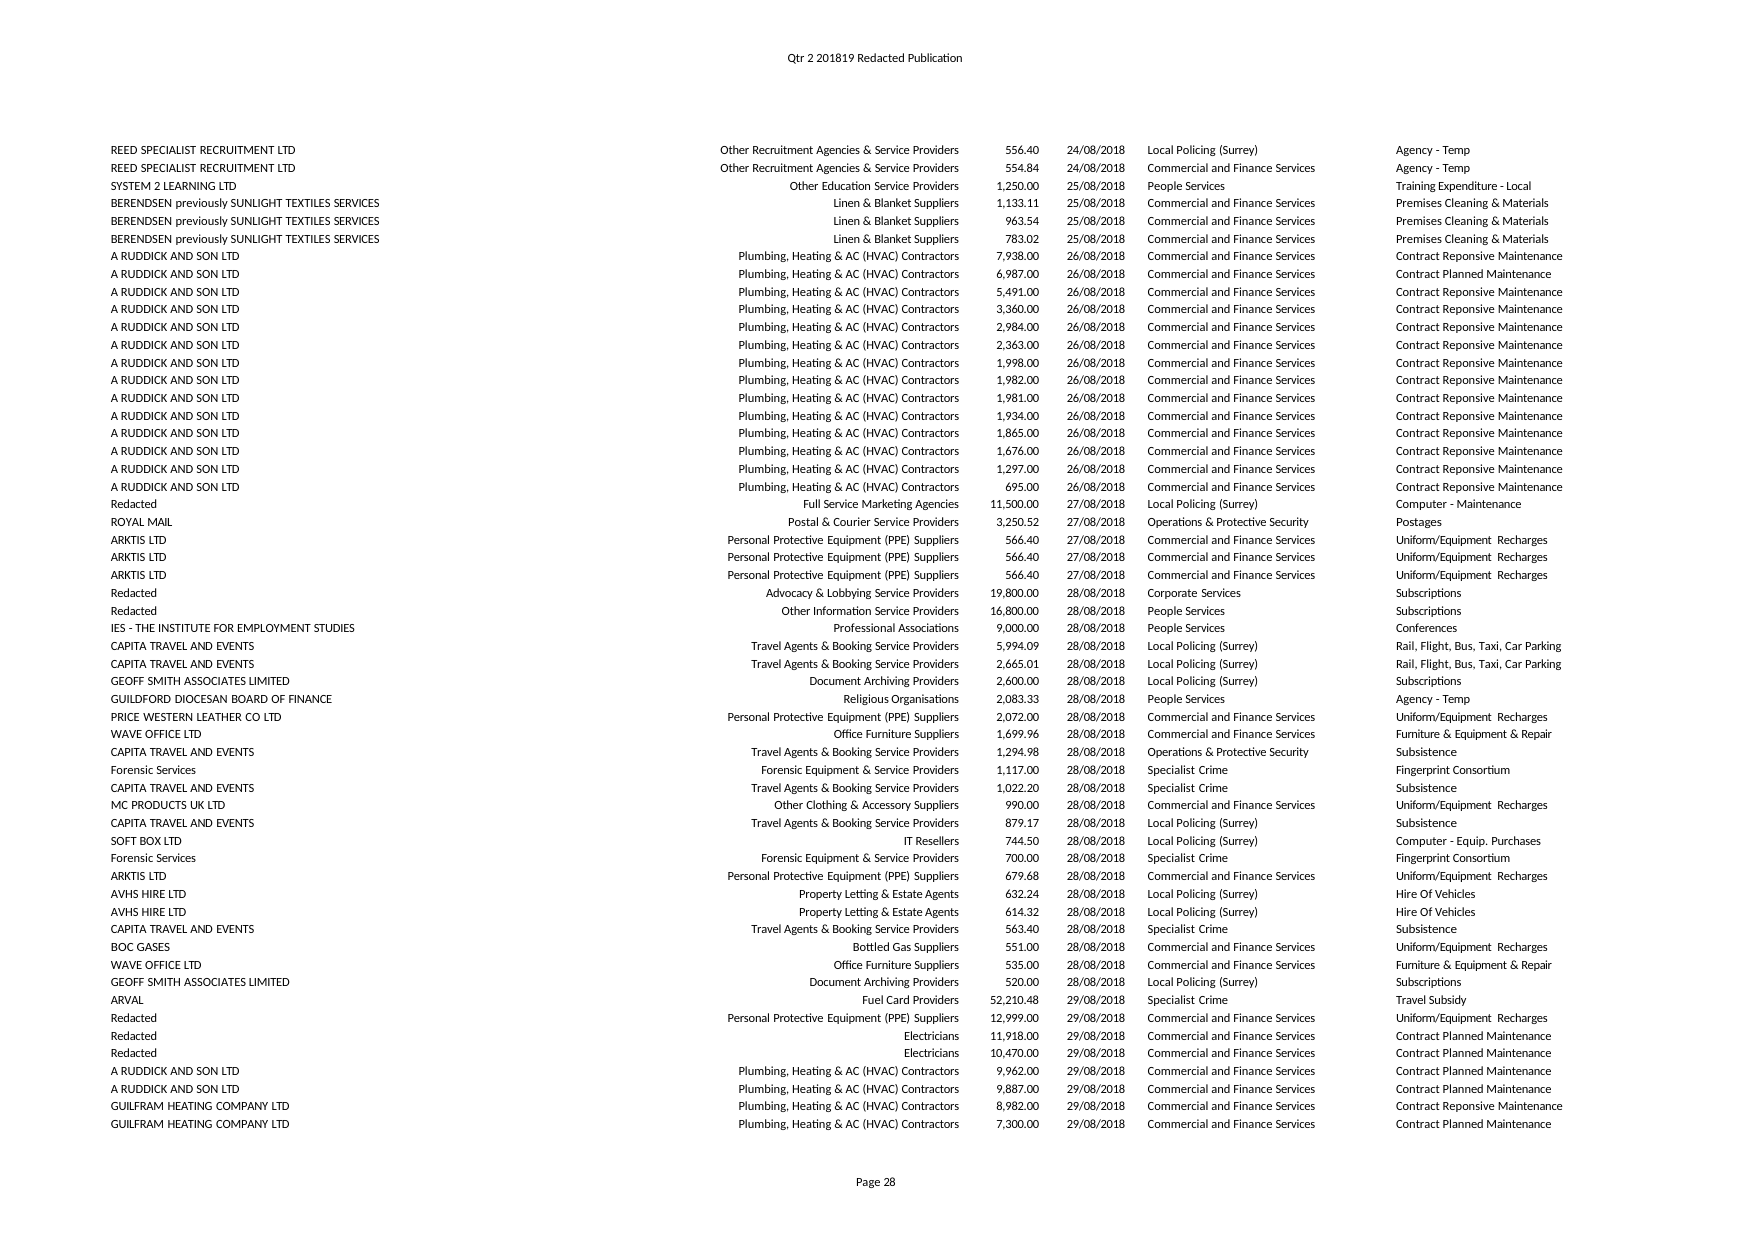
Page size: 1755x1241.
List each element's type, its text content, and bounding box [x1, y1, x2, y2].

table_cell Local Policing (Surrey) [1137, 655, 1358, 673]
table_cell Personal Protective Equipment (PPE) Suppliers [552, 1010, 973, 1027]
table_cell Office Furniture Suppliers [552, 956, 973, 974]
table_cell 563.40 [973, 921, 1052, 939]
table_cell ARKTIS LTD [108, 531, 552, 549]
table_cell 28/08/2018 [1053, 886, 1137, 903]
table_cell 11,918.00 [973, 1027, 1052, 1045]
table_cell 520.00 [973, 974, 1052, 992]
table_cell 28/08/2018 [1053, 868, 1137, 886]
table_cell 27/08/2018 [1053, 549, 1137, 567]
table_cell 1,865.00 [973, 425, 1052, 443]
table_cell Commercial and Finance Services [1137, 531, 1358, 549]
table_cell Commercial and Finance Services [1137, 443, 1358, 461]
table_cell 879.17 [973, 815, 1052, 832]
table_cell A RUDDICK AND SON LTD [108, 337, 552, 354]
table_cell Document Archiving Providers [552, 974, 973, 992]
table_cell Contract Reponsive Maintenance [1358, 248, 1568, 266]
table_cell 554.84 [973, 160, 1052, 177]
table_cell SOFT BOX LTD [108, 833, 552, 850]
table_cell Local Policing (Surrey) [1137, 974, 1358, 992]
table_cell BERENDSEN previously SUNLIGHT TEXTILES SERVICES [108, 230, 552, 248]
table_cell AVHS HIRE LTD [108, 903, 552, 921]
table_cell 7,938.00 [973, 248, 1052, 266]
table_cell 551.00 [973, 939, 1052, 956]
table_cell Redacted [108, 585, 552, 602]
table_cell 25/08/2018 [1053, 195, 1137, 213]
table_cell 26/08/2018 [1053, 301, 1137, 319]
table_cell Contract Reponsive Maintenance [1358, 425, 1568, 443]
table_cell People Services [1137, 177, 1358, 195]
table_cell Commercial and Finance Services [1137, 1027, 1358, 1045]
table_cell Conferences [1358, 620, 1568, 638]
table_cell REED SPECIALIST RECRUITMENT LTD [108, 160, 552, 177]
table_cell 25/08/2018 [1053, 177, 1137, 195]
table_cell 26/08/2018 [1053, 372, 1137, 390]
table_cell GUILFRAM HEATING COMPANY LTD [108, 1116, 552, 1133]
table_cell Subscriptions [1358, 602, 1568, 620]
table_cell Commercial and Finance Services [1137, 567, 1358, 584]
table_cell A RUDDICK AND SON LTD [108, 390, 552, 407]
table_header Agency - Temp [1358, 143, 1568, 159]
table_cell Computer - Equip. Purchases [1358, 833, 1568, 850]
table_cell WAVE OFFICE LTD [108, 956, 552, 974]
table_cell Forensic Equipment & Service Providers [552, 762, 973, 779]
table_cell Rail, Flight, Bus, Taxi, Car Parking [1358, 638, 1568, 655]
table_cell Plumbing, Heating & AC (HVAC) Contractors [552, 1116, 973, 1133]
table_cell Commercial and Finance Services [1137, 301, 1358, 319]
table_cell 26/08/2018 [1053, 337, 1137, 354]
table_cell GUILDFORD DIOCESAN BOARD OF FINANCE [108, 691, 552, 708]
table_cell Plumbing, Heating & AC (HVAC) Contractors [552, 390, 973, 407]
table_cell Redacted [108, 602, 552, 620]
table_cell 28/08/2018 [1053, 939, 1137, 956]
table_cell Commercial and Finance Services [1137, 266, 1358, 283]
table_cell A RUDDICK AND SON LTD [108, 301, 552, 319]
table_cell Travel Agents & Booking Service Providers [552, 779, 973, 797]
table_cell A RUDDICK AND SON LTD [108, 248, 552, 266]
table_cell 26/08/2018 [1053, 354, 1137, 372]
table_cell A RUDDICK AND SON LTD [108, 478, 552, 496]
table_cell Contract Planned Maintenance [1358, 1080, 1568, 1098]
table_cell 26/08/2018 [1053, 319, 1137, 337]
table_cell Personal Protective Equipment (PPE) Suppliers [552, 567, 973, 584]
table_cell Personal Protective Equipment (PPE) Suppliers [552, 531, 973, 549]
table_cell Commercial and Finance Services [1137, 230, 1358, 248]
table_cell 28/08/2018 [1053, 779, 1137, 797]
table_header REED SPECIALIST RECRUITMENT LTD [108, 143, 552, 159]
table_cell 27/08/2018 [1053, 531, 1137, 549]
table_cell Hire Of Vehicles [1358, 903, 1568, 921]
table_cell SYSTEM 2 LEARNING LTD [108, 177, 552, 195]
table_cell 28/08/2018 [1053, 744, 1137, 762]
table_cell 695.00 [973, 478, 1052, 496]
table_cell Contract Planned Maintenance [1358, 1116, 1568, 1133]
table_cell Fingerprint Consortium [1358, 762, 1568, 779]
table_cell Commercial and Finance Services [1137, 1010, 1358, 1027]
table_cell 29/08/2018 [1053, 1045, 1137, 1063]
table_cell 29/08/2018 [1053, 1010, 1137, 1027]
table_cell Personal Protective Equipment (PPE) Suppliers [552, 549, 973, 567]
table_cell Contract Reponsive Maintenance [1358, 372, 1568, 390]
table_cell Plumbing, Heating & AC (HVAC) Contractors [552, 1080, 973, 1098]
table_cell Local Policing (Surrey) [1137, 833, 1358, 850]
table_cell MC PRODUCTS UK LTD [108, 797, 552, 815]
table_cell 1,022.20 [973, 779, 1052, 797]
table_cell 744.50 [973, 833, 1052, 850]
table_cell Commercial and Finance Services [1137, 1045, 1358, 1063]
table_cell Contract Planned Maintenance [1358, 1045, 1568, 1063]
table_cell Redacted [108, 1010, 552, 1027]
table_cell Uniform/Equipment Recharges [1358, 868, 1568, 886]
table_cell Specialist Crime [1137, 850, 1358, 868]
table_cell Plumbing, Heating & AC (HVAC) Contractors [552, 408, 973, 425]
table_cell 9,887.00 [973, 1080, 1052, 1098]
table_cell Commercial and Finance Services [1137, 337, 1358, 354]
table_cell Contract Reponsive Maintenance [1358, 443, 1568, 461]
table_cell BERENDSEN previously SUNLIGHT TEXTILES SERVICES [108, 195, 552, 213]
table_cell Commercial and Finance Services [1137, 195, 1358, 213]
table_cell 2,665.01 [973, 655, 1052, 673]
table_cell 783.02 [973, 230, 1052, 248]
table_cell Commercial and Finance Services [1137, 319, 1358, 337]
table_cell 27/08/2018 [1053, 567, 1137, 584]
table_cell Other Information Service Providers [552, 602, 973, 620]
table_cell 12,999.00 [973, 1010, 1052, 1027]
table_cell Commercial and Finance Services [1137, 709, 1358, 726]
table_cell 700.00 [973, 850, 1052, 868]
table_cell 1,294.98 [973, 744, 1052, 762]
table_cell 3,360.00 [973, 301, 1052, 319]
table_cell Plumbing, Heating & AC (HVAC) Contractors [552, 425, 973, 443]
table_cell Advocacy & Lobbying Service Providers [552, 585, 973, 602]
table_cell 28/08/2018 [1053, 673, 1137, 691]
table_cell 9,000.00 [973, 620, 1052, 638]
table_cell Plumbing, Heating & AC (HVAC) Contractors [552, 301, 973, 319]
table_cell Contract Reponsive Maintenance [1358, 408, 1568, 425]
table_cell Plumbing, Heating & AC (HVAC) Contractors [552, 443, 973, 461]
table_cell 26/08/2018 [1053, 390, 1137, 407]
table_cell 10,470.00 [973, 1045, 1052, 1063]
table_cell ARVAL [108, 992, 552, 1009]
table_cell 2,072.00 [973, 709, 1052, 726]
table_cell 28/08/2018 [1053, 691, 1137, 708]
table_cell Commercial and Finance Services [1137, 372, 1358, 390]
table_cell 27/08/2018 [1053, 514, 1137, 531]
table_cell Contract Reponsive Maintenance [1358, 319, 1568, 337]
table_cell 28/08/2018 [1053, 709, 1137, 726]
table_cell IES - THE INSTITUTE FOR EMPLOYMENT STUDIES [108, 620, 552, 638]
table_cell Plumbing, Heating & AC (HVAC) Contractors [552, 319, 973, 337]
table_cell Commercial and Finance Services [1137, 1098, 1358, 1116]
table_cell Local Policing (Surrey) [1137, 496, 1358, 514]
table_cell Redacted [108, 1045, 552, 1063]
table_header 24/08/2018 [1053, 143, 1137, 159]
table_cell 1,133.11 [973, 195, 1052, 213]
table_cell Uniform/Equipment Recharges [1358, 567, 1568, 584]
table_cell 28/08/2018 [1053, 974, 1137, 992]
table_cell Fuel Card Providers [552, 992, 973, 1009]
table_cell Contract Planned Maintenance [1358, 1063, 1568, 1080]
table_cell Contract Reponsive Maintenance [1358, 301, 1568, 319]
table_cell Contract Planned Maintenance [1358, 1027, 1568, 1045]
table_cell 5,491.00 [973, 284, 1052, 301]
table_cell ARKTIS LTD [108, 868, 552, 886]
table_cell 1,998.00 [973, 354, 1052, 372]
table_cell ROYAL MAIL [108, 514, 552, 531]
table_cell 28/08/2018 [1053, 956, 1137, 974]
table_header 556.40 [973, 143, 1052, 159]
table_cell Commercial and Finance Services [1137, 478, 1358, 496]
table_cell 28/08/2018 [1053, 762, 1137, 779]
table_header Local Policing (Surrey) [1137, 143, 1358, 159]
table_cell 28/08/2018 [1053, 850, 1137, 868]
table_cell Local Policing (Surrey) [1137, 638, 1358, 655]
table_cell 29/08/2018 [1053, 1080, 1137, 1098]
table_cell Linen & Blanket Suppliers [552, 195, 973, 213]
table_cell Agency - Temp [1358, 160, 1568, 177]
table_cell WAVE OFFICE LTD [108, 726, 552, 744]
table_cell Subsistence [1358, 815, 1568, 832]
table_cell Travel Agents & Booking Service Providers [552, 815, 973, 832]
table_cell Hire Of Vehicles [1358, 886, 1568, 903]
table_cell Specialist Crime [1137, 992, 1358, 1009]
table_cell A RUDDICK AND SON LTD [108, 266, 552, 283]
table_cell Uniform/Equipment Recharges [1358, 797, 1568, 815]
table_cell 28/08/2018 [1053, 585, 1137, 602]
table_cell 29/08/2018 [1053, 1063, 1137, 1080]
table_cell A RUDDICK AND SON LTD [108, 319, 552, 337]
table_cell Local Policing (Surrey) [1137, 815, 1358, 832]
table_cell IT Resellers [552, 833, 973, 850]
table_cell Plumbing, Heating & AC (HVAC) Contractors [552, 337, 973, 354]
table_cell Postal & Courier Service Providers [552, 514, 973, 531]
table_cell Bottled Gas Suppliers [552, 939, 973, 956]
table_cell A RUDDICK AND SON LTD [108, 461, 552, 478]
table_cell Uniform/Equipment Recharges [1358, 939, 1568, 956]
table_cell 28/08/2018 [1053, 921, 1137, 939]
table_cell 16,800.00 [973, 602, 1052, 620]
table_cell 1,934.00 [973, 408, 1052, 425]
table_cell 29/08/2018 [1053, 992, 1137, 1009]
table_cell 566.40 [973, 531, 1052, 549]
table_cell A RUDDICK AND SON LTD [108, 354, 552, 372]
table_cell 28/08/2018 [1053, 815, 1137, 832]
table_cell Contract Reponsive Maintenance [1358, 354, 1568, 372]
table_cell Personal Protective Equipment (PPE) Suppliers [552, 709, 973, 726]
table_cell 25/08/2018 [1053, 230, 1137, 248]
table_cell 535.00 [973, 956, 1052, 974]
table_cell Commercial and Finance Services [1137, 939, 1358, 956]
table_cell Linen & Blanket Suppliers [552, 213, 973, 230]
table_cell 28/08/2018 [1053, 903, 1137, 921]
table_cell 679.68 [973, 868, 1052, 886]
table_cell Travel Agents & Booking Service Providers [552, 638, 973, 655]
table_cell 26/08/2018 [1053, 284, 1137, 301]
table_cell CAPITA TRAVEL AND EVENTS [108, 744, 552, 762]
table_cell 3,250.52 [973, 514, 1052, 531]
table_cell Commercial and Finance Services [1137, 390, 1358, 407]
table_cell 8,982.00 [973, 1098, 1052, 1116]
table_cell Commercial and Finance Services [1137, 354, 1358, 372]
table_cell Subsistence [1358, 779, 1568, 797]
table_cell Property Letting & Estate Agents [552, 903, 973, 921]
table_cell Uniform/Equipment Recharges [1358, 531, 1568, 549]
table_cell CAPITA TRAVEL AND EVENTS [108, 655, 552, 673]
table_cell ARKTIS LTD [108, 549, 552, 567]
table_cell Commercial and Finance Services [1137, 726, 1358, 744]
table_cell A RUDDICK AND SON LTD [108, 1063, 552, 1080]
table_cell 11,500.00 [973, 496, 1052, 514]
table_cell Travel Agents & Booking Service Providers [552, 921, 973, 939]
table_cell Contract Reponsive Maintenance [1358, 461, 1568, 478]
table_cell Rail, Flight, Bus, Taxi, Car Parking [1358, 655, 1568, 673]
table_cell 28/08/2018 [1053, 638, 1137, 655]
table_cell Subscriptions [1358, 673, 1568, 691]
table_cell GEOFF SMITH ASSOCIATES LIMITED [108, 974, 552, 992]
table_cell GEOFF SMITH ASSOCIATES LIMITED [108, 673, 552, 691]
table_cell Operations & Protective Security [1137, 514, 1358, 531]
table_cell 29/08/2018 [1053, 1098, 1137, 1116]
table_cell A RUDDICK AND SON LTD [108, 443, 552, 461]
table_cell 1,981.00 [973, 390, 1052, 407]
table_cell Commercial and Finance Services [1137, 461, 1358, 478]
table_cell Subsistence [1358, 744, 1568, 762]
table_cell Agency - Temp [1358, 691, 1568, 708]
table_cell 1,250.00 [973, 177, 1052, 195]
table_cell ARKTIS LTD [108, 567, 552, 584]
table_cell CAPITA TRAVEL AND EVENTS [108, 638, 552, 655]
table_cell CAPITA TRAVEL AND EVENTS [108, 815, 552, 832]
table_cell Specialist Crime [1137, 921, 1358, 939]
table_cell Other Clothing & Accessory Suppliers [552, 797, 973, 815]
table_cell 1,699.96 [973, 726, 1052, 744]
table_cell AVHS HIRE LTD [108, 886, 552, 903]
table_cell Professional Associations [552, 620, 973, 638]
table_cell Contract Reponsive Maintenance [1358, 337, 1568, 354]
table_cell Training Expenditure - Local [1358, 177, 1568, 195]
table_cell Fingerprint Consortium [1358, 850, 1568, 868]
table_cell 29/08/2018 [1053, 1116, 1137, 1133]
table_cell GUILFRAM HEATING COMPANY LTD [108, 1098, 552, 1116]
table_cell A RUDDICK AND SON LTD [108, 372, 552, 390]
table_cell Plumbing, Heating & AC (HVAC) Contractors [552, 248, 973, 266]
table_cell 5,994.09 [973, 638, 1052, 655]
table_cell Subsistence [1358, 921, 1568, 939]
table_cell Commercial and Finance Services [1137, 284, 1358, 301]
table_cell 26/08/2018 [1053, 443, 1137, 461]
table_cell People Services [1137, 602, 1358, 620]
table_cell Linen & Blanket Suppliers [552, 230, 973, 248]
table_cell Premises Cleaning & Materials [1358, 213, 1568, 230]
table_cell A RUDDICK AND SON LTD [108, 425, 552, 443]
table_cell 28/08/2018 [1053, 833, 1137, 850]
table_cell Plumbing, Heating & AC (HVAC) Contractors [552, 372, 973, 390]
table_cell Plumbing, Heating & AC (HVAC) Contractors [552, 266, 973, 283]
table_cell Subscriptions [1358, 974, 1568, 992]
table_cell Premises Cleaning & Materials [1358, 195, 1568, 213]
table_cell 28/08/2018 [1053, 797, 1137, 815]
table_cell Postages [1358, 514, 1568, 531]
table_cell Travel Agents & Booking Service Providers [552, 744, 973, 762]
table_cell 25/08/2018 [1053, 213, 1137, 230]
table_cell Plumbing, Heating & AC (HVAC) Contractors [552, 1063, 973, 1080]
table_cell 26/08/2018 [1053, 425, 1137, 443]
table_cell 27/08/2018 [1053, 496, 1137, 514]
table_cell Redacted [108, 496, 552, 514]
table_cell Other Recruitment Agencies & Service Providers [552, 160, 973, 177]
table_cell A RUDDICK AND SON LTD [108, 408, 552, 425]
table_cell Commercial and Finance Services [1137, 797, 1358, 815]
table_cell Forensic Equipment & Service Providers [552, 850, 973, 868]
table_cell Document Archiving Providers [552, 673, 973, 691]
table_cell 2,600.00 [973, 673, 1052, 691]
table_cell 6,987.00 [973, 266, 1052, 283]
table_cell Uniform/Equipment Recharges [1358, 549, 1568, 567]
table_cell 2,083.33 [973, 691, 1052, 708]
table_cell 52,210.48 [973, 992, 1052, 1009]
table_cell Travel Subsidy [1358, 992, 1568, 1009]
table_cell 2,984.00 [973, 319, 1052, 337]
table_cell Contract Reponsive Maintenance [1358, 390, 1568, 407]
table_cell Subscriptions [1358, 585, 1568, 602]
table_cell Plumbing, Heating & AC (HVAC) Contractors [552, 284, 973, 301]
table_cell People Services [1137, 620, 1358, 638]
table_cell 2,363.00 [973, 337, 1052, 354]
table_cell 1,676.00 [973, 443, 1052, 461]
table_cell Religious Organisations [552, 691, 973, 708]
table_cell 26/08/2018 [1053, 266, 1137, 283]
table_cell Specialist Crime [1137, 779, 1358, 797]
table_cell 7,300.00 [973, 1116, 1052, 1133]
table_cell Local Policing (Surrey) [1137, 673, 1358, 691]
table_cell Other Education Service Providers [552, 177, 973, 195]
table_cell Electricians [552, 1027, 973, 1045]
table_cell Commercial and Finance Services [1137, 1063, 1358, 1080]
table_cell BERENDSEN previously SUNLIGHT TEXTILES SERVICES [108, 213, 552, 230]
table_cell Contract Reponsive Maintenance [1358, 478, 1568, 496]
table_cell People Services [1137, 691, 1358, 708]
table_cell 1,982.00 [973, 372, 1052, 390]
table_cell Commercial and Finance Services [1137, 549, 1358, 567]
table_cell 566.40 [973, 549, 1052, 567]
table_cell Furniture & Equipment & Repair [1358, 956, 1568, 974]
table_cell Plumbing, Heating & AC (HVAC) Contractors [552, 1098, 973, 1116]
table_cell Office Furniture Suppliers [552, 726, 973, 744]
table_cell 28/08/2018 [1053, 620, 1137, 638]
table_cell 990.00 [973, 797, 1052, 815]
table_cell 26/08/2018 [1053, 408, 1137, 425]
table_cell Commercial and Finance Services [1137, 1116, 1358, 1133]
table_cell BOC GASES [108, 939, 552, 956]
table_cell Corporate Services [1137, 585, 1358, 602]
table_header Other Recruitment Agencies & Service Providers [552, 143, 973, 159]
table_cell Local Policing (Surrey) [1137, 903, 1358, 921]
table_cell Operations & Protective Security [1137, 744, 1358, 762]
table_cell Electricians [552, 1045, 973, 1063]
table_cell Redacted [108, 1027, 552, 1045]
table_cell CAPITA TRAVEL AND EVENTS [108, 779, 552, 797]
table_cell Plumbing, Heating & AC (HVAC) Contractors [552, 478, 973, 496]
table_cell 26/08/2018 [1053, 478, 1137, 496]
table_cell 566.40 [973, 567, 1052, 584]
table_cell Forensic Services [108, 850, 552, 868]
table_cell 632.24 [973, 886, 1052, 903]
table_cell Uniform/Equipment Recharges [1358, 1010, 1568, 1027]
table_cell Contract Planned Maintenance [1358, 266, 1568, 283]
table_cell Personal Protective Equipment (PPE) Suppliers [552, 868, 973, 886]
table_cell Computer - Maintenance [1358, 496, 1568, 514]
table_cell Commercial and Finance Services [1137, 868, 1358, 886]
table_cell Property Letting & Estate Agents [552, 886, 973, 903]
table_cell 963.54 [973, 213, 1052, 230]
table_cell 1,297.00 [973, 461, 1052, 478]
table_cell Contract Reponsive Maintenance [1358, 1098, 1568, 1116]
table_cell 28/08/2018 [1053, 726, 1137, 744]
table_cell 9,962.00 [973, 1063, 1052, 1080]
table_cell 1,117.00 [973, 762, 1052, 779]
table_cell Commercial and Finance Services [1137, 160, 1358, 177]
table_cell 614.32 [973, 903, 1052, 921]
table_cell Plumbing, Heating & AC (HVAC) Contractors [552, 354, 973, 372]
table_cell A RUDDICK AND SON LTD [108, 1080, 552, 1098]
table_cell Commercial and Finance Services [1137, 956, 1358, 974]
table_cell Commercial and Finance Services [1137, 408, 1358, 425]
table_cell Commercial and Finance Services [1137, 248, 1358, 266]
table_cell Travel Agents & Booking Service Providers [552, 655, 973, 673]
table_cell A RUDDICK AND SON LTD [108, 284, 552, 301]
table_cell Full Service Marketing Agencies [552, 496, 973, 514]
table_cell Commercial and Finance Services [1137, 213, 1358, 230]
table_cell Specialist Crime [1137, 762, 1358, 779]
table_cell 29/08/2018 [1053, 1027, 1137, 1045]
table_cell Forensic Services [108, 762, 552, 779]
table_cell Furniture & Equipment & Repair [1358, 726, 1568, 744]
table_cell Local Policing (Surrey) [1137, 886, 1358, 903]
table_cell PRICE WESTERN LEATHER CO LTD [108, 709, 552, 726]
table_cell Uniform/Equipment Recharges [1358, 709, 1568, 726]
table_cell 26/08/2018 [1053, 461, 1137, 478]
table_cell Commercial and Finance Services [1137, 425, 1358, 443]
table_cell Contract Reponsive Maintenance [1358, 284, 1568, 301]
table_cell 26/08/2018 [1053, 248, 1137, 266]
table_cell 28/08/2018 [1053, 602, 1137, 620]
table_cell Premises Cleaning & Materials [1358, 230, 1568, 248]
table_cell Plumbing, Heating & AC (HVAC) Contractors [552, 461, 973, 478]
table_cell CAPITA TRAVEL AND EVENTS [108, 921, 552, 939]
table_cell Commercial and Finance Services [1137, 1080, 1358, 1098]
table_cell 28/08/2018 [1053, 655, 1137, 673]
table_cell 19,800.00 [973, 585, 1052, 602]
table_cell 24/08/2018 [1053, 160, 1137, 177]
